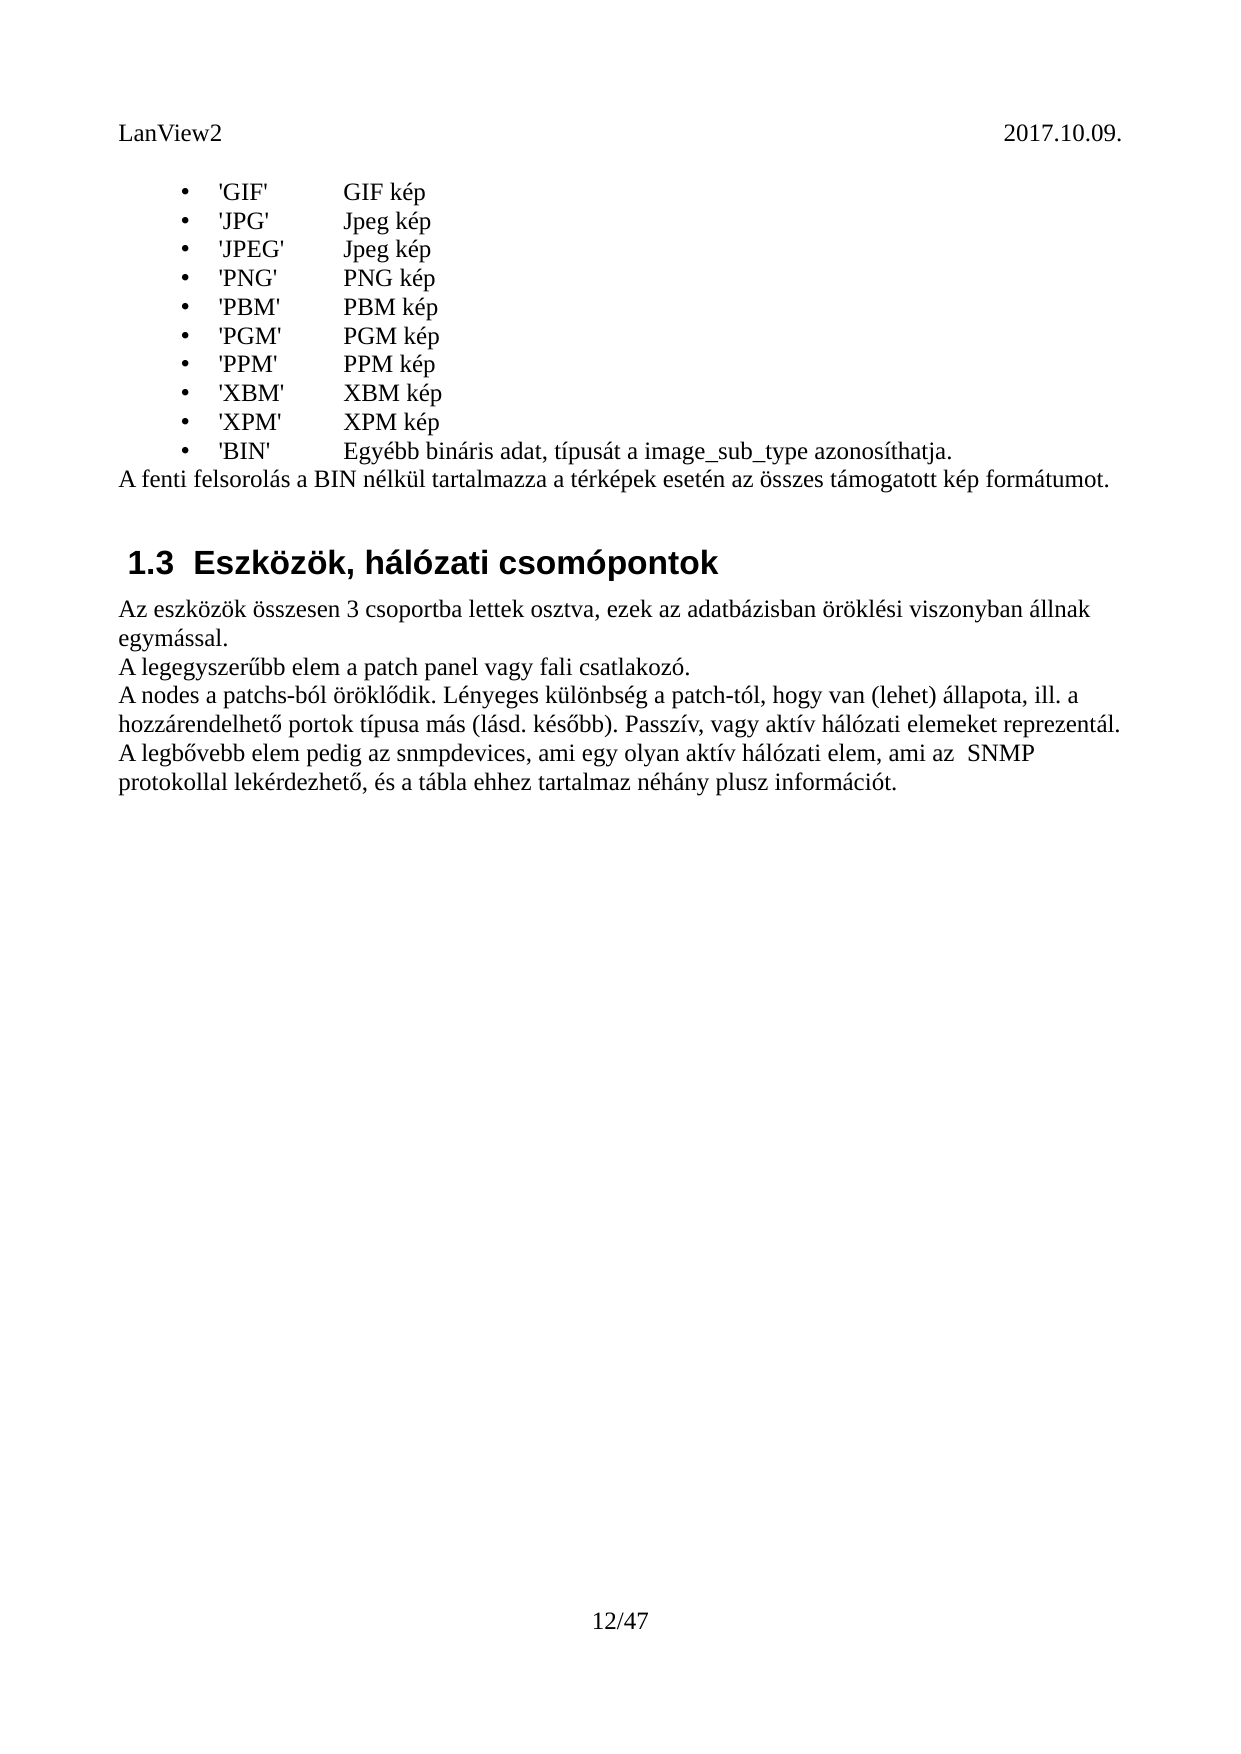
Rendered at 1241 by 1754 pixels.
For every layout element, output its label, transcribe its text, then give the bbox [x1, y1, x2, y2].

list 'PPM' PPM kép [181, 349, 1122, 378]
list 'PNG' PNG kép [181, 263, 1122, 292]
list 'PGM' PGM kép [181, 321, 1122, 349]
list 'PBM' PBM kép [181, 292, 1122, 321]
list 'BIN' Egyébb bináris adat, típusát a image_sub_type azonosíthatja. [181, 436, 1122, 464]
list 'JPG' Jpeg kép [181, 206, 1122, 234]
text A fenti felsorolás a BIN nélkül tartalmazza a térképek esetén az összes támogatott kép formátumot. [118, 464, 1122, 493]
list 'XPM' XPM kép [181, 407, 1122, 436]
list 'GIF' GIF kép [181, 177, 1122, 206]
text A nodes a patchs-ból öröklődik. Lényeges különbség a patch-tól, hogy van (lehet) állapota, ill. a hozzárendelhető portok típusa más (lásd. később). Passzív, vagy aktív hálózati elemeket reprezentál. [118, 680, 1122, 738]
subtitle Eszközök, hálózati csomópontok [118, 543, 1122, 582]
list 'JPEG' Jpeg kép [181, 234, 1122, 263]
text A legegyszerűbb elem a patch panel vagy fali csatlakozó. [118, 652, 1122, 680]
text Az eszközök összesen 3 csoportba lettek osztva, ezek az adatbázisban öröklési viszonyban állnak egymással. [118, 594, 1122, 652]
list 'XBM' XBM kép [181, 378, 1122, 407]
text A legbővebb elem pedig az snmpdevices, ami egy olyan aktív hálózati elem, ami az SNMP protokollal lekérdezhető, és a tábla ehhez tartalmaz néhány plusz információt. [118, 738, 1122, 795]
